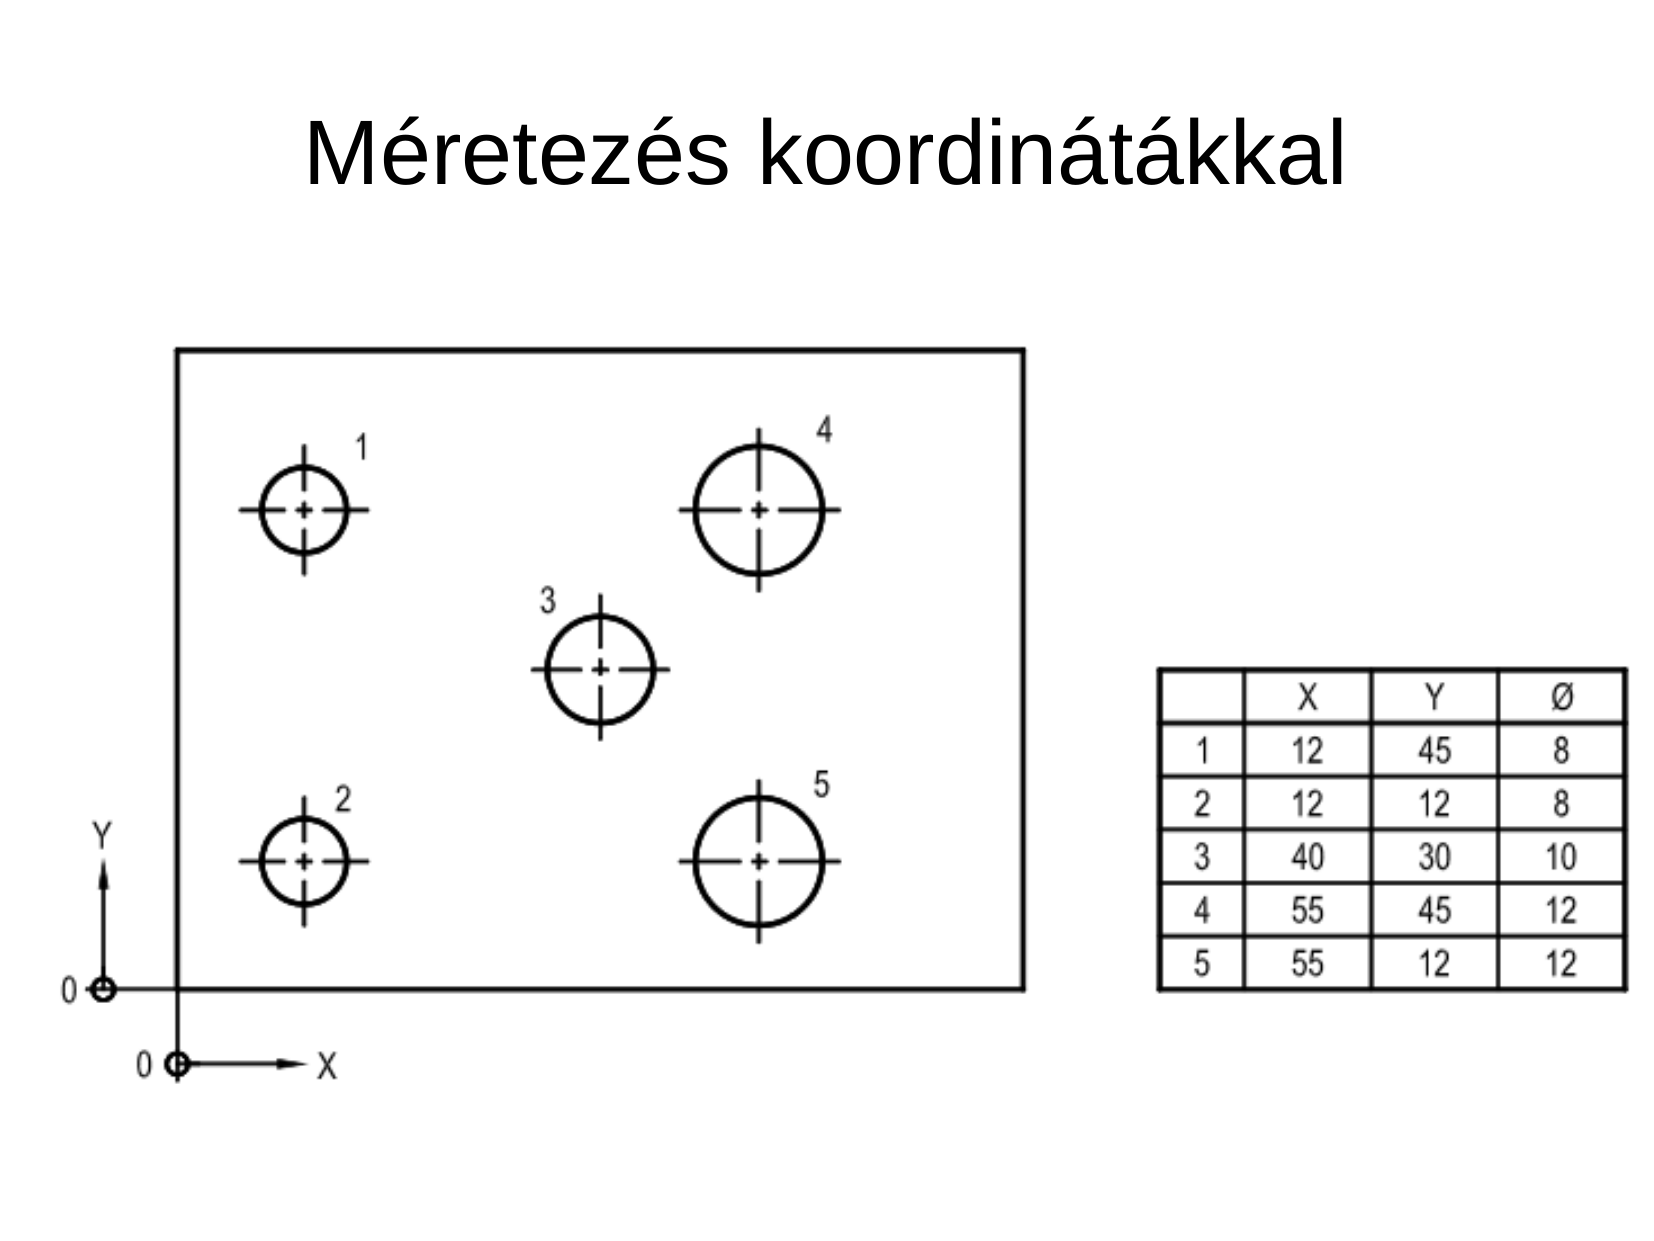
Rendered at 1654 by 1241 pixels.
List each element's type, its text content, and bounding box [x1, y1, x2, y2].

title Méretezés koordinátákkal [82, 49, 1571, 257]
picture [0, 305, 1654, 1111]
